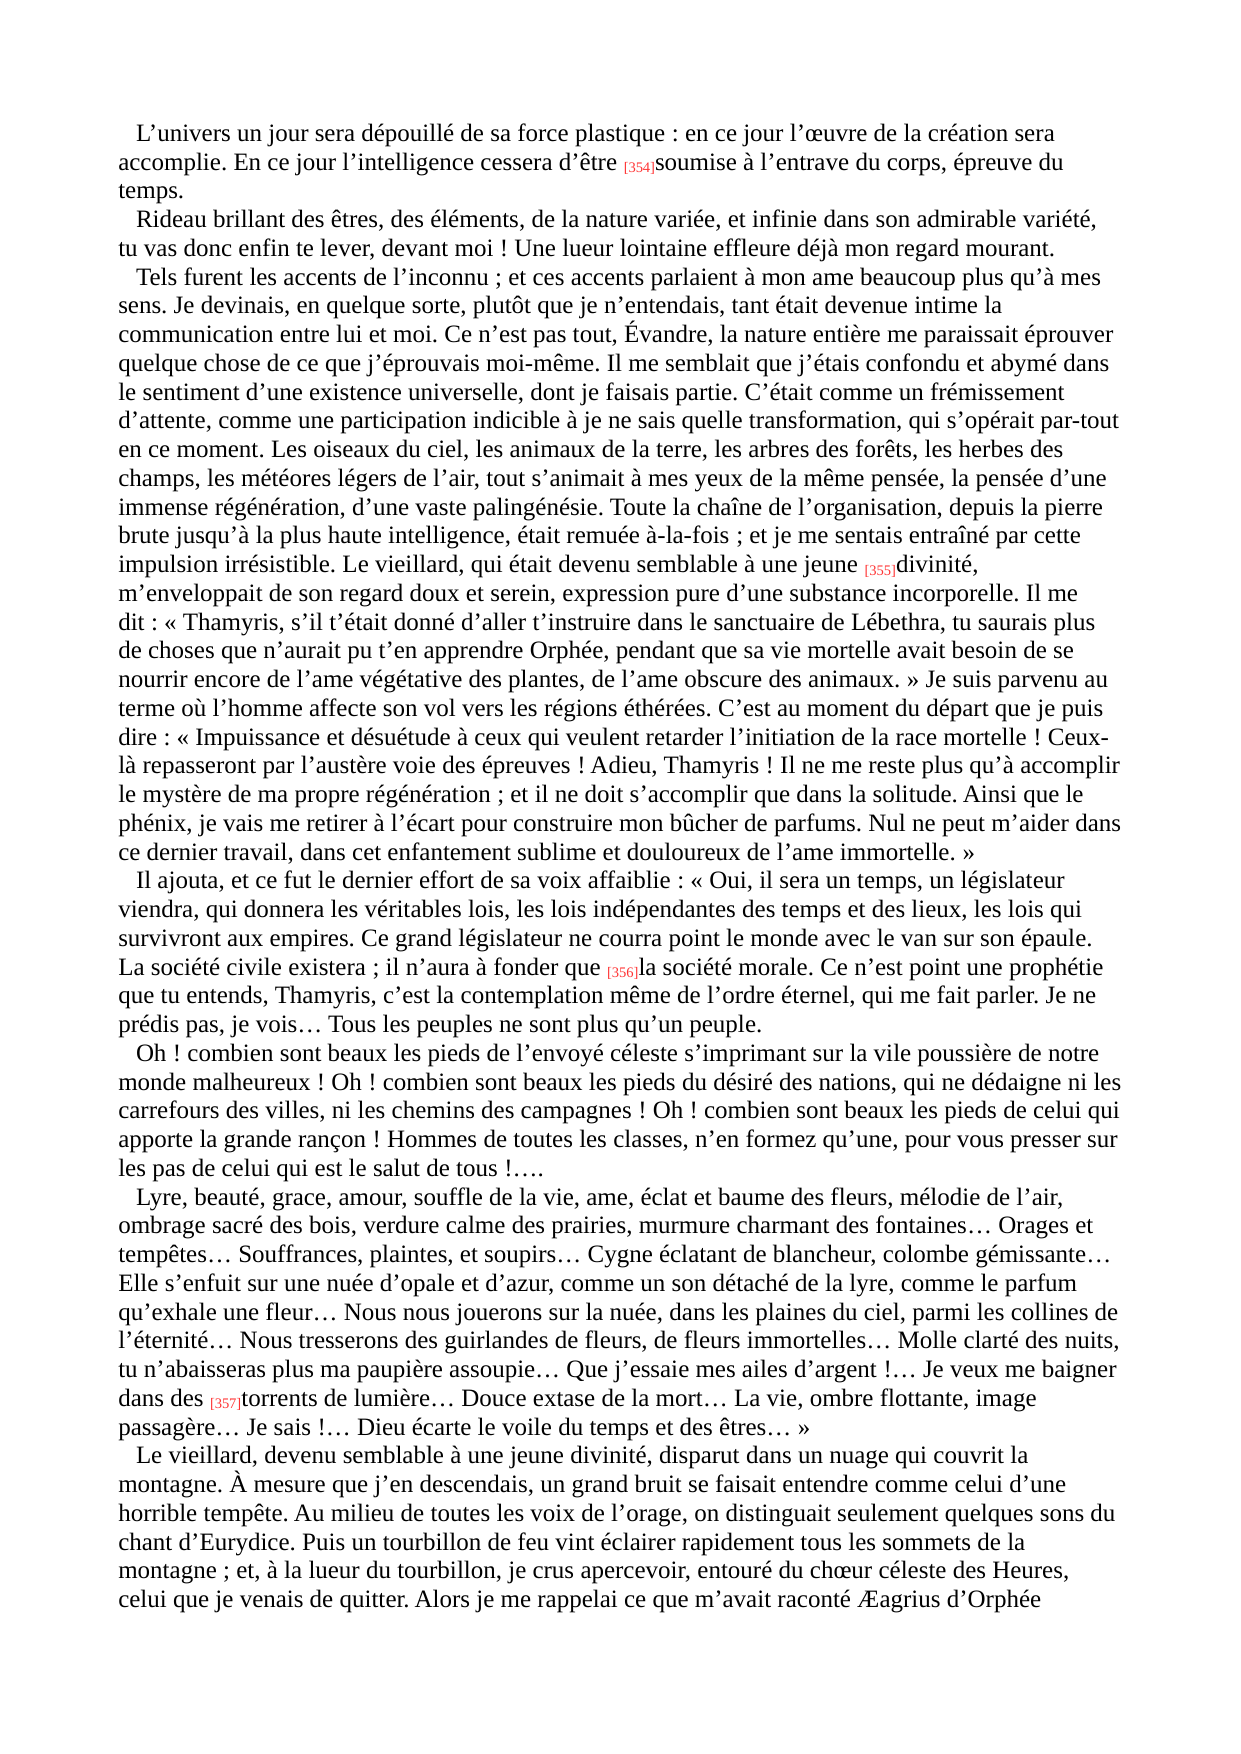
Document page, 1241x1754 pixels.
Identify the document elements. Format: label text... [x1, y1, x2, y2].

text Tels furent les accents de l’inconnu ; et ces accents parlaient à mon ame beaucoup plus qu’à mes sens. Je devinais, en quelque sorte, plutôt que je n’entendais, tant était devenue intime la communication entre lui et moi. Ce n’est pas tout, Évandre, la nature entière me paraissait éprouver quelque chose de ce que j’éprouvais moi-même. Il me semblait que j’étais confondu et abymé dans le sentiment d’une existence universelle, dont je faisais partie. C’était comme un frémissement d’attente, comme une participation indicible à je ne sais quelle transformation, qui s’opérait par-tout en ce moment. Les oiseaux du ciel, les animaux de la terre, les arbres des forêts, les herbes des champs, les météores légers de l’air, tout s’animait à mes yeux de la même pensée, la pensée d’une immense régénération, d’une vaste palingénésie. Toute la chaîne de l’organisation, depuis la pierre brute jusqu’à la plus haute intelligence, était remuée à-la-fois ; et je me sentais entraîné par cette impulsion irrésistible. Le vieillard, qui était devenu semblable à une jeune [355]divinité, m’enveloppait de son regard doux et serein, expression pure d’une substance incorporelle. Il me dit : « Thamyris, s’il t’était donné d’aller t’instruire dans le sanctuaire de Lébethra, tu saurais plus de choses que n’aurait pu t’en apprendre Orphée, pendant que sa vie mortelle avait besoin de se nourrir encore de l’ame végétative des plantes, de l’ame obscure des animaux. » Je suis parvenu au terme où l’homme affecte son vol vers les régions éthérées. C’est au moment du départ que je puis dire : « Impuissance et désuétude à ceux qui veulent retarder l’initiation de la race mortelle ! Ceux-là repasseront par l’austère voie des épreuves ! Adieu, Thamyris ! Il ne me reste plus qu’à accomplir le mystère de ma propre régénération ; et il ne doit s’accomplir que dans la solitude. Ainsi que le phénix, je vais me retirer à l’écart pour construire mon bûcher de parfums. Nul ne peut m’aider dans ce dernier travail, dans cet enfantement sublime et douloureux de l’ame immortelle. » [118, 262, 1122, 866]
text Oh ! combien sont beaux les pieds de l’envoyé céleste s’imprimant sur la vile poussière de notre monde malheureux ! Oh ! combien sont beaux les pieds du désiré des nations, qui ne dédaigne ni les carrefours des villes, ni les chemins des campagnes ! Oh ! combien sont beaux les pieds de celui qui apporte la grande rançon ! Hommes de toutes les classes, n’en formez qu’une, pour vous presser sur les pas de celui qui est le salut de tous !…. [118, 1038, 1122, 1182]
text Le vieillard, devenu semblable à une jeune divinité, disparut dans un nuage qui couvrit la montagne. À mesure que j’en descendais, un grand bruit se faisait entendre comme celui d’une horrible tempête. Au milieu de toutes les voix de l’orage, on distinguait seulement quelques sons du chant d’Eurydice. Puis un tourbillon de feu vint éclairer rapidement tous les sommets de la montagne ; et, à la lueur du tourbillon, je crus apercevoir, entouré du chœur céleste des Heures, celui que je venais de quitter. Alors je me rappelai ce que m’avait raconté Æagrius d’Orphée [118, 1441, 1122, 1613]
text L’univers un jour sera dépouillé de sa force plastique : en ce jour l’œuvre de la création sera accomplie. En ce jour l’intelligence cessera d’être [354]soumise à l’entrave du corps, épreuve du temps. [118, 118, 1122, 204]
text Rideau brillant des êtres, des éléments, de la nature variée, et infinie dans son admirable variété, tu vas donc enfin te lever, devant moi ! Une lueur lointaine effleure déjà mon regard mourant. [118, 204, 1122, 262]
text Il ajouta, et ce fut le dernier effort de sa voix affaiblie : « Oui, il sera un temps, un législateur viendra, qui donnera les véritables lois, les lois indépendantes des temps et des lieux, les lois qui survivront aux empires. Ce grand législateur ne courra point le monde avec le van sur son épaule. La société civile existera ; il n’aura à fonder que [356]la société morale. Ce n’est point une prophétie que tu entends, Thamyris, c’est la contemplation même de l’ordre éternel, qui me fait parler. Je ne prédis pas, je vois… Tous les peuples ne sont plus qu’un peuple. [118, 866, 1122, 1038]
text Lyre, beauté, grace, amour, souffle de la vie, ame, éclat et baume des fleurs, mélodie de l’air, ombrage sacré des bois, verdure calme des prairies, murmure charmant des fontaines… Orages et tempêtes… Souffrances, plaintes, et soupirs… Cygne éclatant de blancheur, colombe gémissante… Elle s’enfuit sur une nuée d’opale et d’azur, comme un son détaché de la lyre, comme le parfum qu’exhale une fleur… Nous nous jouerons sur la nuée, dans les plaines du ciel, parmi les collines de l’éternité… Nous tresserons des guirlandes de fleurs, de fleurs immortelles… Molle clarté des nuits, tu n’abaisseras plus ma paupière assoupie… Que j’essaie mes ailes d’argent !… Je veux me baigner dans des [357]torrents de lumière… Douce extase de la mort… La vie, ombre flottante, image passagère… Je sais !… Dieu écarte le voile du temps et des êtres… » [118, 1182, 1122, 1441]
